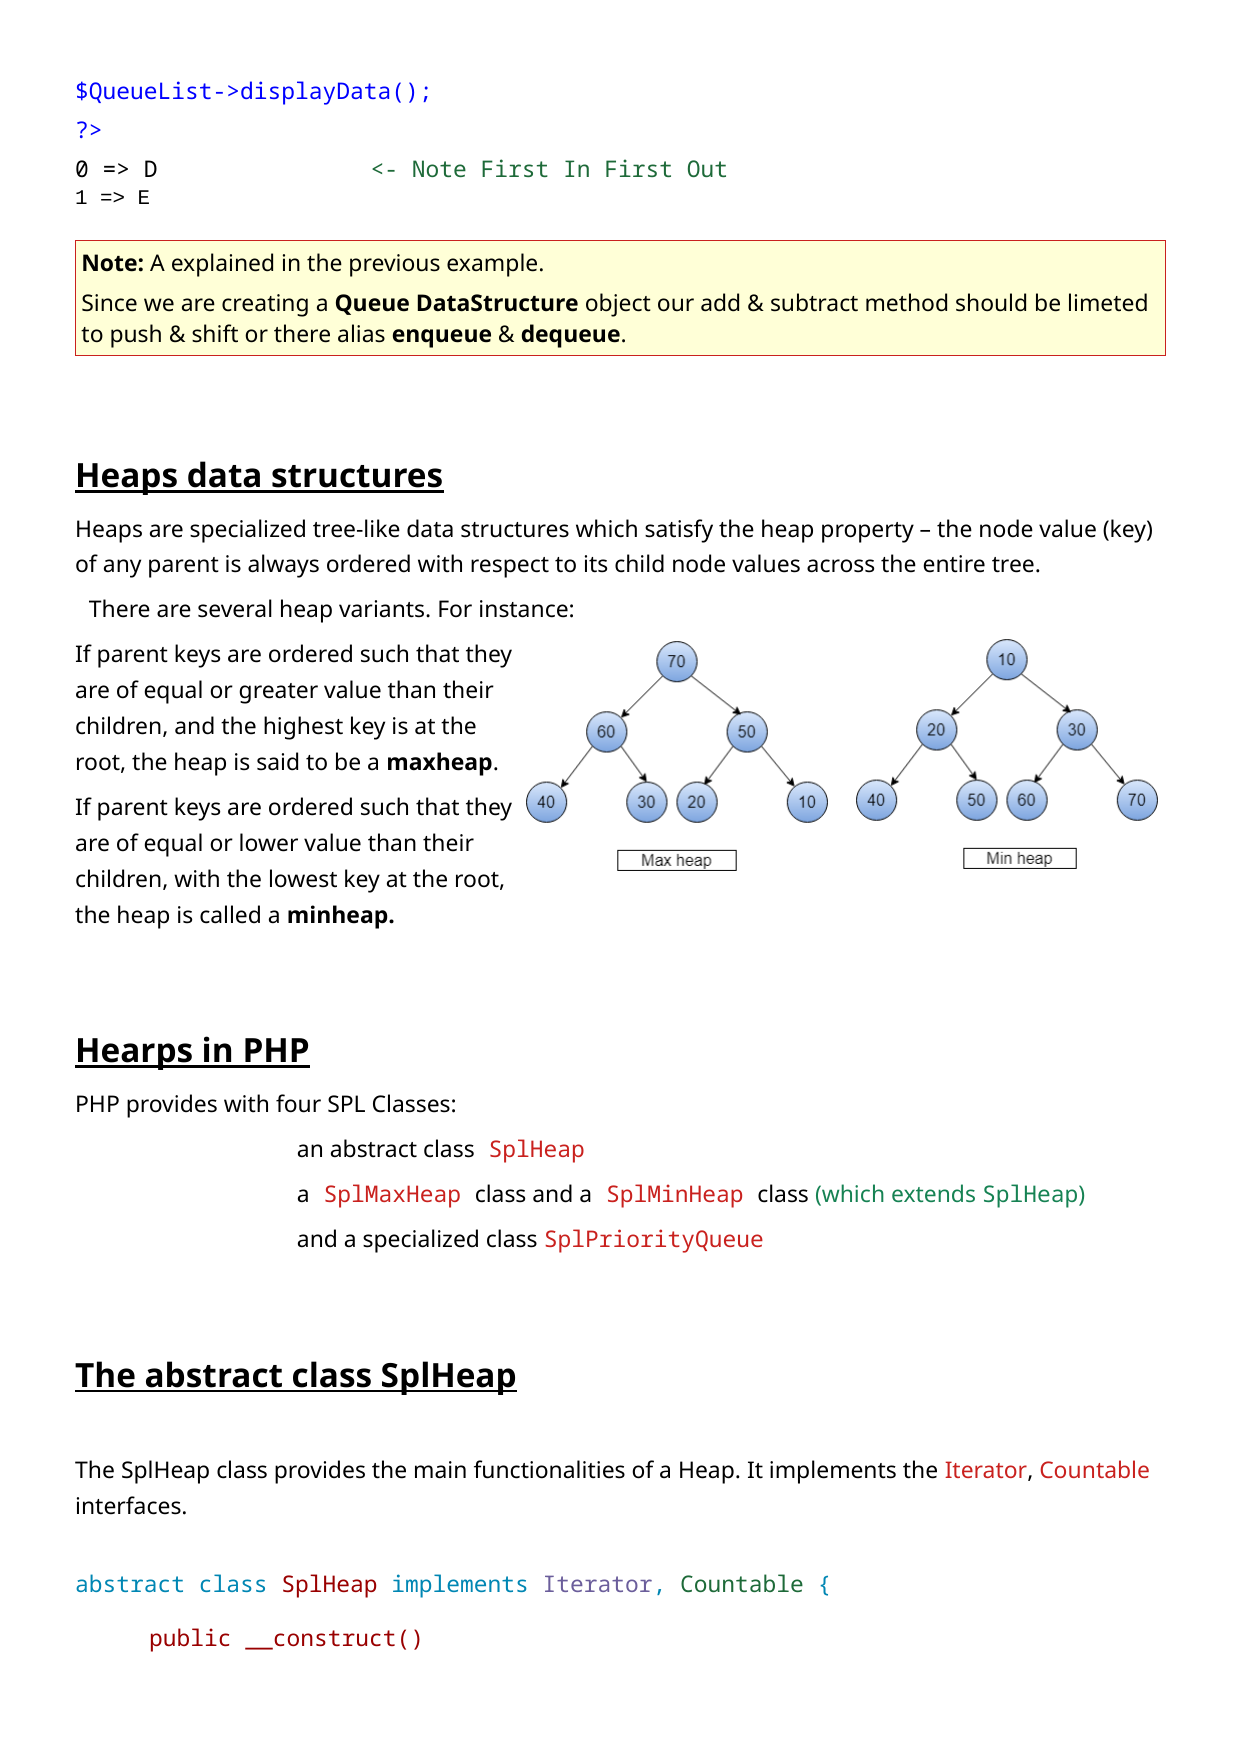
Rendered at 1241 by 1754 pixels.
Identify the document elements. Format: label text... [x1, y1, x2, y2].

picture [519, 634, 1166, 879]
text Heaps are specialized tree-like data structures which satisfy the heap property – the node value (key) of any parent is always ordered with respect to its child node values across the entire tree. [75, 512, 1166, 580]
text public __construct() [75, 1622, 1166, 1653]
text The abstract class SplHeap [75, 1351, 1166, 1397]
text If parent keys are ordered such that they are of equal or greater value than their children, and the highest key is at the root, the heap is said to be a maxheap. [75, 638, 519, 777]
text Since we are creating a Queue DataStructure object our add & subtract method should be limeted to push & shift or there alias enqueue & dequeue. [76, 281, 1165, 355]
text a SplMaxHeap class and a SplMinHeap class (which extends SplHeap) [75, 1178, 1166, 1209]
text There are several heap variants. For instance: [75, 593, 1166, 624]
text $QueueList->displayData(); [75, 75, 1166, 106]
text If parent keys are ordered such that they are of equal or lower value than their children, with the lowest key at the root, the heap is called a minheap. [75, 791, 1166, 930]
text 0 => D <- Note First In First Out [75, 153, 1166, 184]
text ?> [75, 114, 1166, 145]
text Note: A explained in the previous example. [76, 241, 1165, 278]
subtitle Heaps data structures [75, 452, 1166, 497]
text PHP provides with four SPL Classes: [75, 1088, 1166, 1119]
text Hearps in PHP [75, 1027, 1166, 1072]
text an abstract class SplHeap [75, 1133, 1166, 1164]
text The SplHeap class provides the main functionalities of a Heap. It implements the Iterator, Countable interfaces. [75, 1454, 1166, 1554]
text abstract class SplHeap implements Iterator, Countable { [75, 1568, 1166, 1599]
text 1 => E [75, 187, 1166, 211]
text and a specialized class SplPriorityQueue [75, 1223, 1166, 1254]
